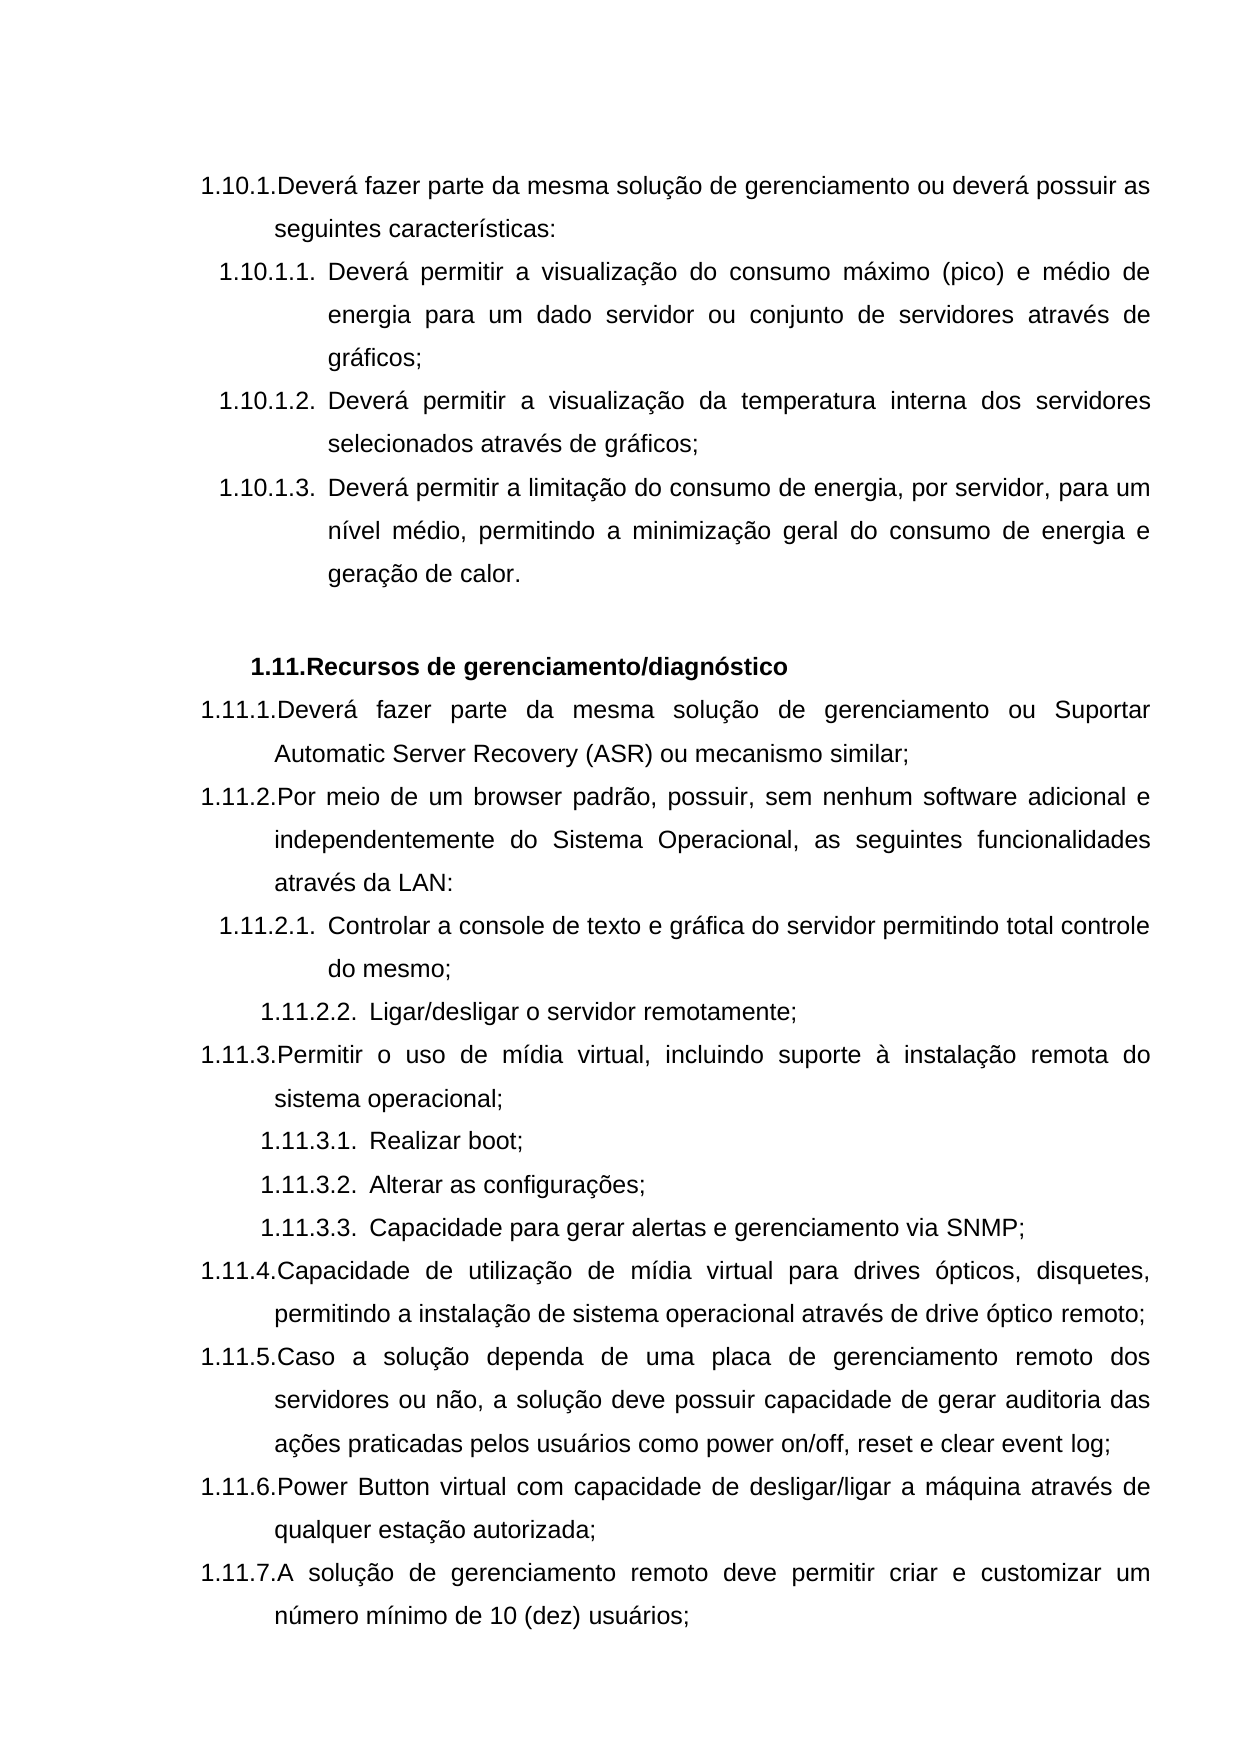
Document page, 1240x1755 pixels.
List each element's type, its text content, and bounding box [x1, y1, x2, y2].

list Por meio de um browser padrão, possuir, sem nenhum software adicional e independentemente do Sistema Operacional, as seguintes funcionalidades através da LAN: [200, 782, 1152, 897]
list Permitir o uso de mídia virtual, incluindo suporte à instalação remota do sistema operacional; [200, 1040, 1152, 1112]
list Capacidade de utilização de mídia virtual para drives ópticos, disquetes, permitindo a instalação de sistema operacional através de drive óptico remoto; [200, 1256, 1152, 1328]
list Capacidade para gerar alertas e gerenciamento via SNMP; [260, 1213, 1196, 1241]
list Caso a solução dependa de uma placa de gerenciamento remoto dos servidores ou não, a solução deve possuir capacidade de gerar auditoria das ações praticadas pelos usuários como power on/off, reset e clear event log; [200, 1342, 1152, 1457]
list Alterar as configurações; [260, 1170, 1196, 1198]
list Power Button virtual com capacidade de desligar/ligar a máquina através de qualquer estação autorizada; [200, 1472, 1152, 1543]
list Deverá permitir a visualização da temperatura interna dos servidores selecionados através de gráficos; [219, 386, 1152, 458]
subtitle Recursos de gerenciamento/diagnóstico [250, 652, 1196, 681]
list A solução de gerenciamento remoto deve permitir criar e customizar um número mínimo de 10 (dez) usuários; [200, 1558, 1152, 1630]
list Deverá permitir a limitação do consumo de energia, por servidor, para um nível médio, permitindo a minimização geral do consumo de energia e geração de calor. [219, 472, 1152, 587]
list Controlar a console de texto e gráfica do servidor permitindo total controle do mesmo; [219, 911, 1152, 983]
list Deverá permitir a visualização do consumo máximo (pico) e médio de energia para um dado servidor ou conjunto de servidores através de gráficos; [219, 257, 1152, 372]
list Deverá fazer parte da mesma solução de gerenciamento ou deverá possuir as seguintes características: [200, 171, 1152, 242]
list Realizar boot; [260, 1127, 1196, 1155]
list Deverá fazer parte da mesma solução de gerenciamento ou Suportar Automatic Server Recovery (ASR) ou mecanismo similar; [200, 695, 1152, 767]
list Ligar/desligar o servidor remotamente; [260, 997, 1196, 1026]
